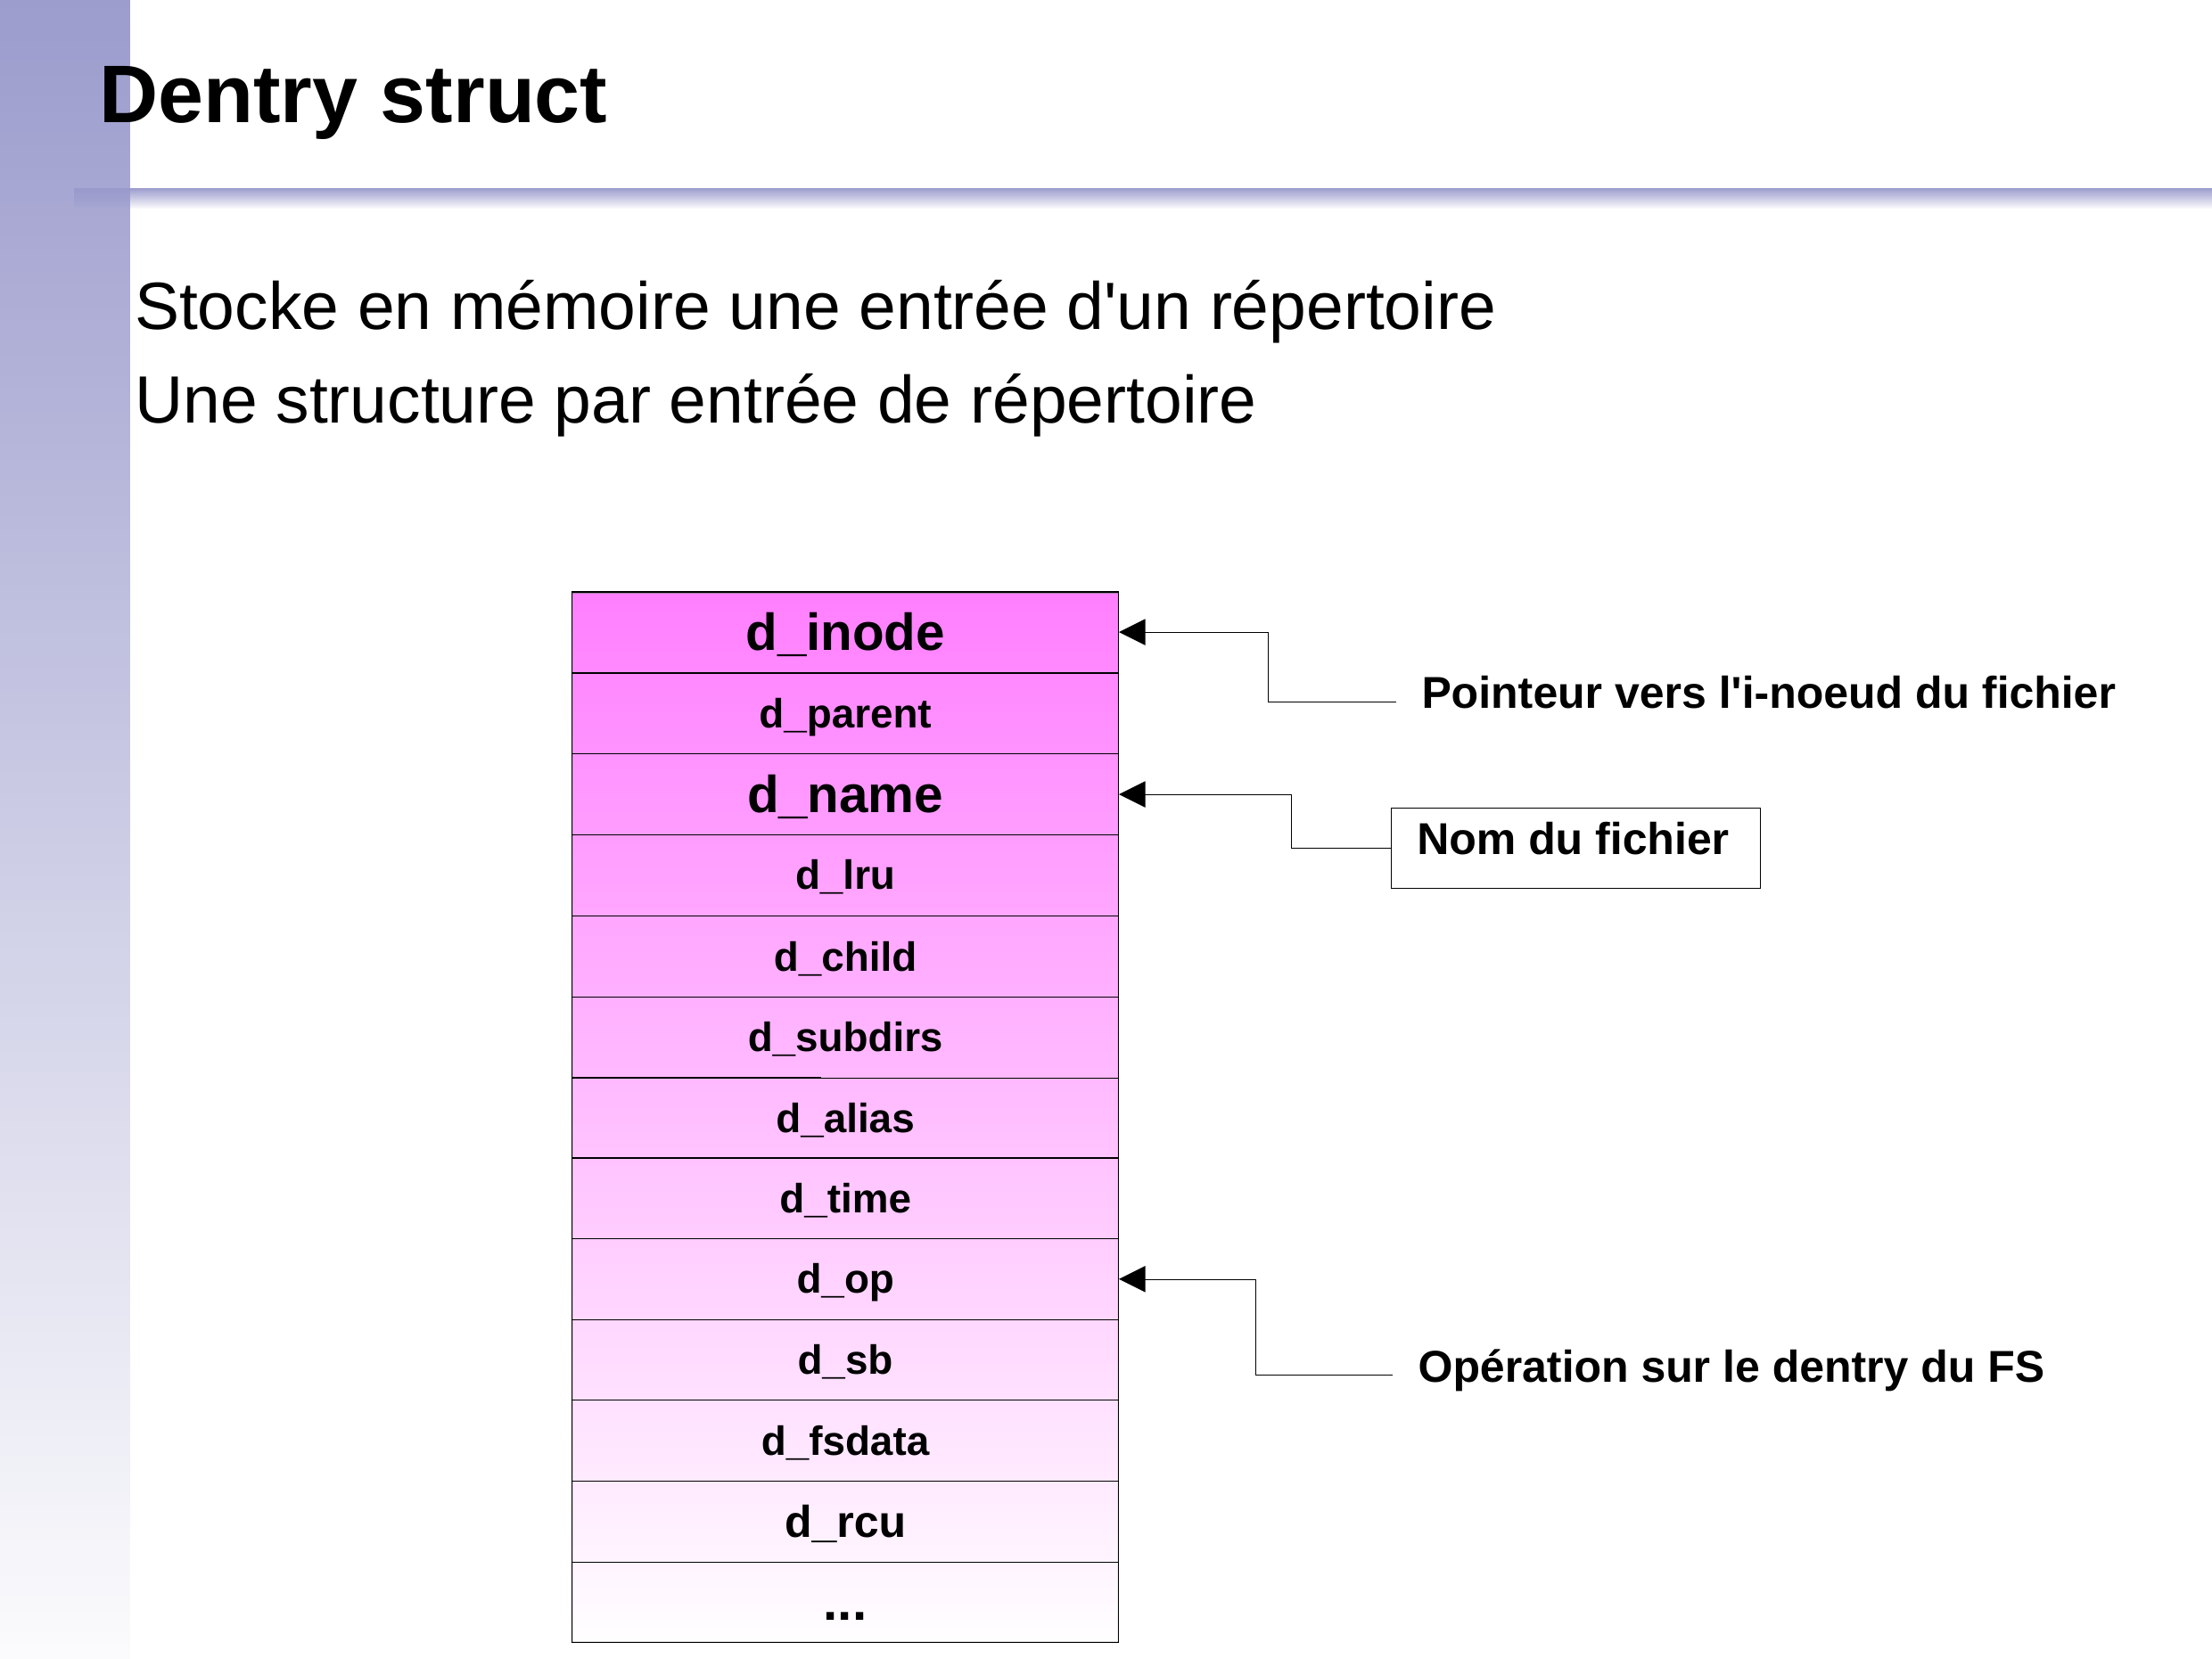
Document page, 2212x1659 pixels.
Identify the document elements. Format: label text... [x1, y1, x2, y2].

text_box d_fsdata [572, 1400, 1119, 1481]
text_box d_child [572, 916, 1119, 997]
text_box d_name [572, 753, 1119, 834]
title Dentry struct [99, 0, 2212, 189]
text_box d_rcu [572, 1481, 1119, 1563]
text_box Opération sur le dentry du FS [1392, 1335, 2092, 1416]
text_box Nom du fichier [1391, 808, 1761, 889]
text_box Pointeur vers l'i-noeud du fichier [1395, 661, 2167, 743]
text_box d_subdirs [572, 997, 1119, 1078]
text_box d_sb [572, 1319, 1119, 1400]
text_box d_inode [572, 591, 1119, 673]
text_box d_op [572, 1238, 1119, 1319]
text_box d_alias [572, 1078, 1119, 1157]
text_box ... [572, 1563, 1119, 1643]
text_box d_parent [572, 673, 1119, 753]
list Stocke en mémoire une entrée d'un répertoire Une structure par entrée de répertoire [124, 268, 2139, 1659]
text_box d_lru [572, 834, 1119, 916]
text_box d_time [572, 1157, 1119, 1238]
